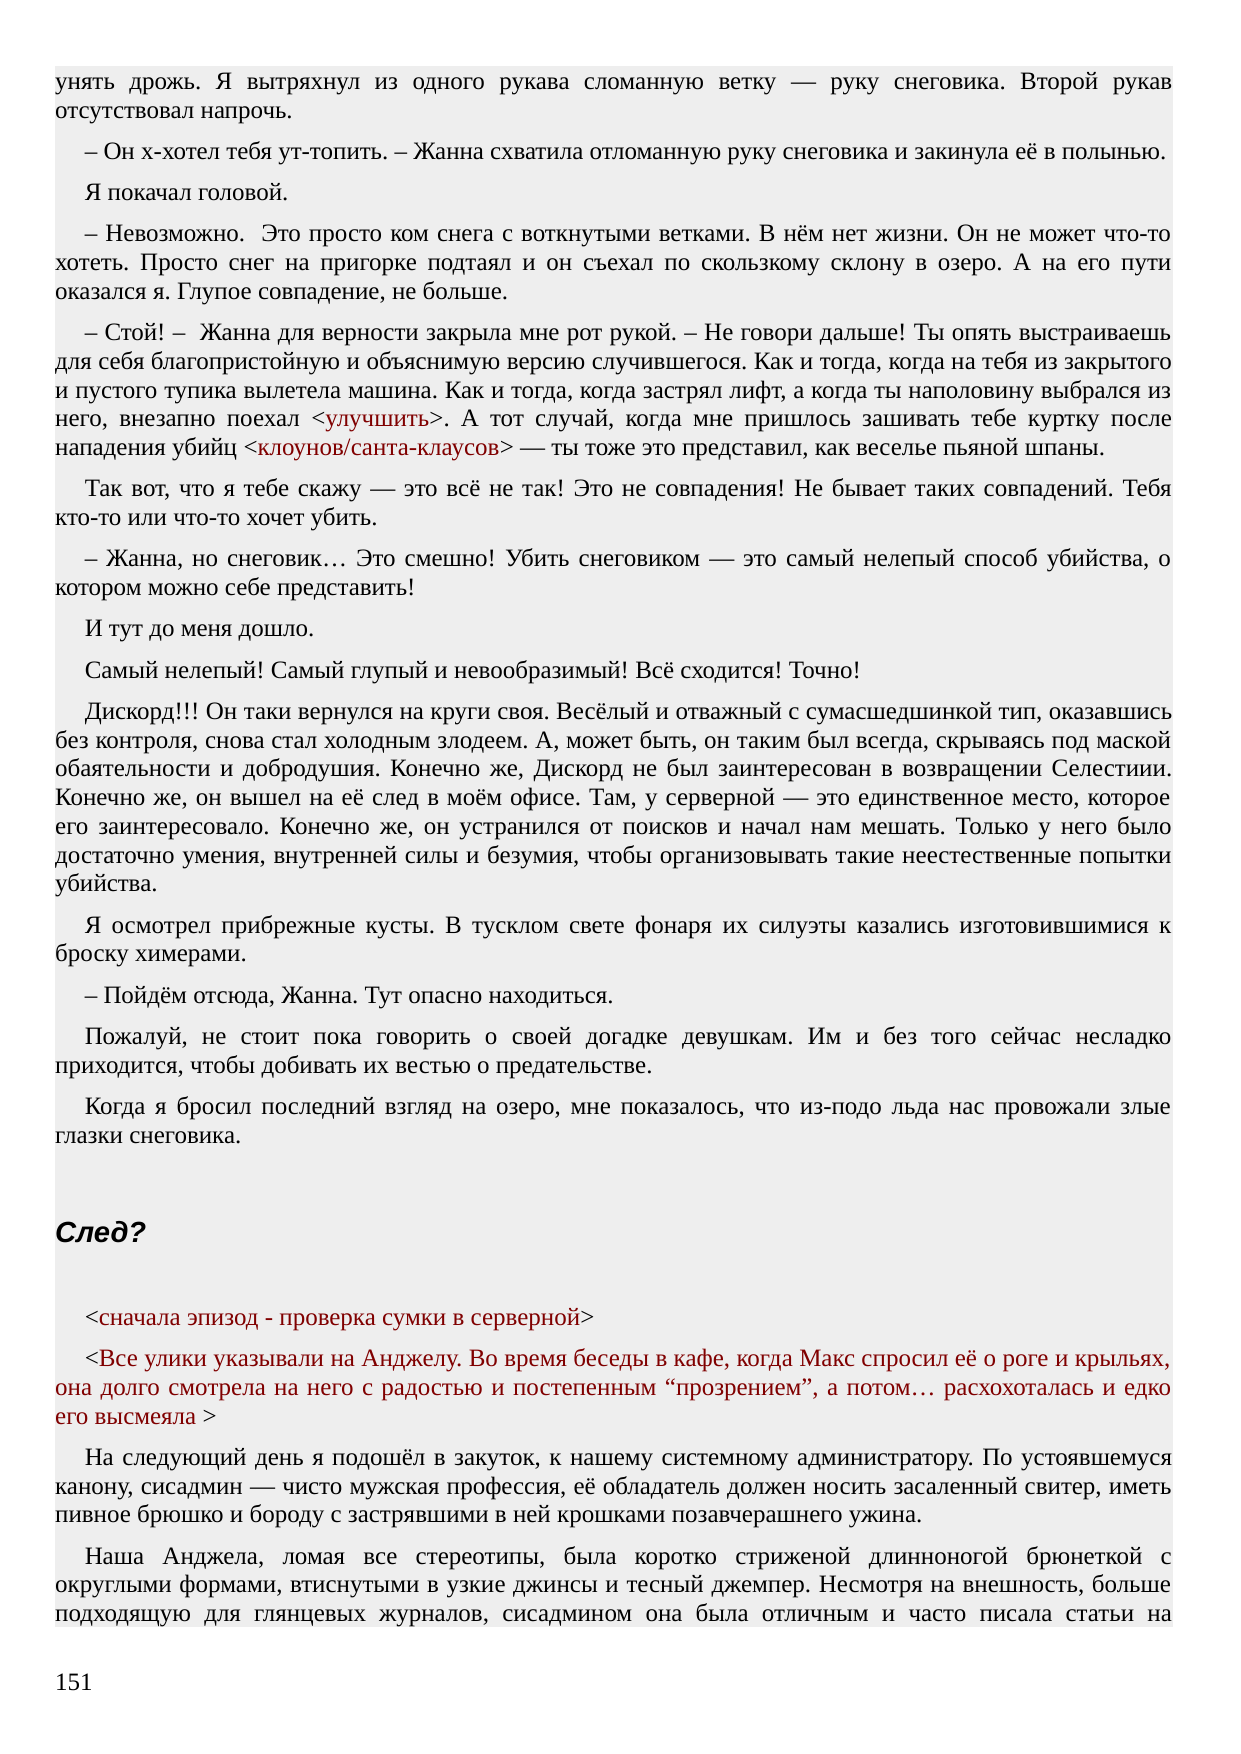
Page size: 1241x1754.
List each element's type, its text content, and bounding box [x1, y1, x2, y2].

text – Жанна, но снеговик… Это смешно! Убить снеговиком — это самый нелепый способ убийства, о котором можно себе представить! [55, 543, 1173, 601]
text унять дрожь. Я вытряхнул из одного рукава сломанную ветку — руку снеговика. Второй рукав отсутствовал напрочь. [55, 66, 1173, 123]
text Самый нелепый! Самый глупый и невообразимый! Всё сходится! Точно! [55, 655, 1173, 683]
text Когда я бросил последний взгляд на озеро, мне показалось, что из-подо льда нас провожали злые глазки снеговика. [55, 1091, 1173, 1148]
text <Все улики указывали на Анджелу. Во время беседы в кафе, когда Макс спросил её о роге и крыльях, она долго смотрела на него с радостью и постепенным “прозрением”, а потом… расхохоталась и едко его высмеяла > [55, 1343, 1173, 1429]
text Наша Анджела, ломая все стереотипы, была коротко стриженой длинноногой брюнеткой с округлыми формами, втиснутыми в узкие джинсы и тесный джемпер. Несмотря на внешность, больше подходящую для глянцевых журналов, сисадмином она была отличным и часто писала статьи на [55, 1541, 1173, 1627]
text Пожалуй, не стоит пока говорить о своей догадке девушкам. Им и без того сейчас несладко приходится, чтобы добивать их вестью о предательстве. [55, 1021, 1173, 1078]
text Я осмотрел прибрежные кусты. В тусклом свете фонаря их силуэты казались изготовившимися к броску химерами. [55, 910, 1173, 967]
text – Он х-хотел тебя ут-топить. – Жанна схватила отломанную руку снеговика и закинула её в полынью. [55, 136, 1173, 165]
text – Стой! – Жанна для верности закрыла мне рот рукой. – Не говори дальше! Ты опять выстраиваешь для себя благопристойную и объяснимую версию случившегося. Как и тогда, когда на тебя из закрытого и пустого тупика вылетела машина. Как и тогда, когда застрял лифт, а когда ты наполовину выбрался из него, внезапно поехал <улучшить>. А тот случай, когда мне пришлось зашивать тебе куртку после нападения убийц <клоунов/санта-клаусов> — ты тоже это представил, как веселье пьяной шпаны. [55, 317, 1173, 461]
text На следующий день я подошёл в закуток, к нашему системному администратору. По устоявшемуся канону, сисадмин — чисто мужская профессия, её обладатель должен носить засаленный свитер, иметь пивное брюшко и бороду с застрявшими в ней крошками позавчерашнего ужина. [55, 1442, 1173, 1528]
text – Пойдём отсюда, Жанна. Тут опасно находиться. [55, 980, 1173, 1008]
subtitle След? [55, 1215, 1173, 1248]
text <сначала эпизод - проверка сумки в серверной> [55, 1302, 1173, 1331]
text Я покачал головой. [55, 177, 1173, 206]
text Так вот, что я тебе скажу — это всё не так! Это не совпадения! Не бывает таких совпадений. Тебя кто-то или что-то хочет убить. [55, 473, 1173, 531]
text И тут до меня дошло. [55, 613, 1173, 642]
text – Невозможно. Это просто ком снега с воткнутыми ветками. В нём нет жизни. Он не может что-то хотеть. Просто снег на пригорке подтаял и он съехал по скользкому склону в озеро. А на его пути оказался я. Глупое совпадение, не больше. [55, 218, 1173, 305]
text Дискорд!!! Он таки вернулся на круги своя. Весёлый и отважный с сумасшедшинкой тип, оказавшись без контроля, снова стал холодным злодеем. А, может быть, он таким был всегда, скрываясь под маской обаятельности и добродушия. Конечно же, Дискорд не был заинтересован в возвращении Селестиии. Конечно же, он вышел на её след в моём офисе. Там, у серверной — это единственное место, которое его заинтересовало. Конечно же, он устранился от поисков и начал нам мешать. Только у него было достаточно умения, внутренней силы и безумия, чтобы организовывать такие неестественные попытки убийства. [55, 696, 1173, 897]
